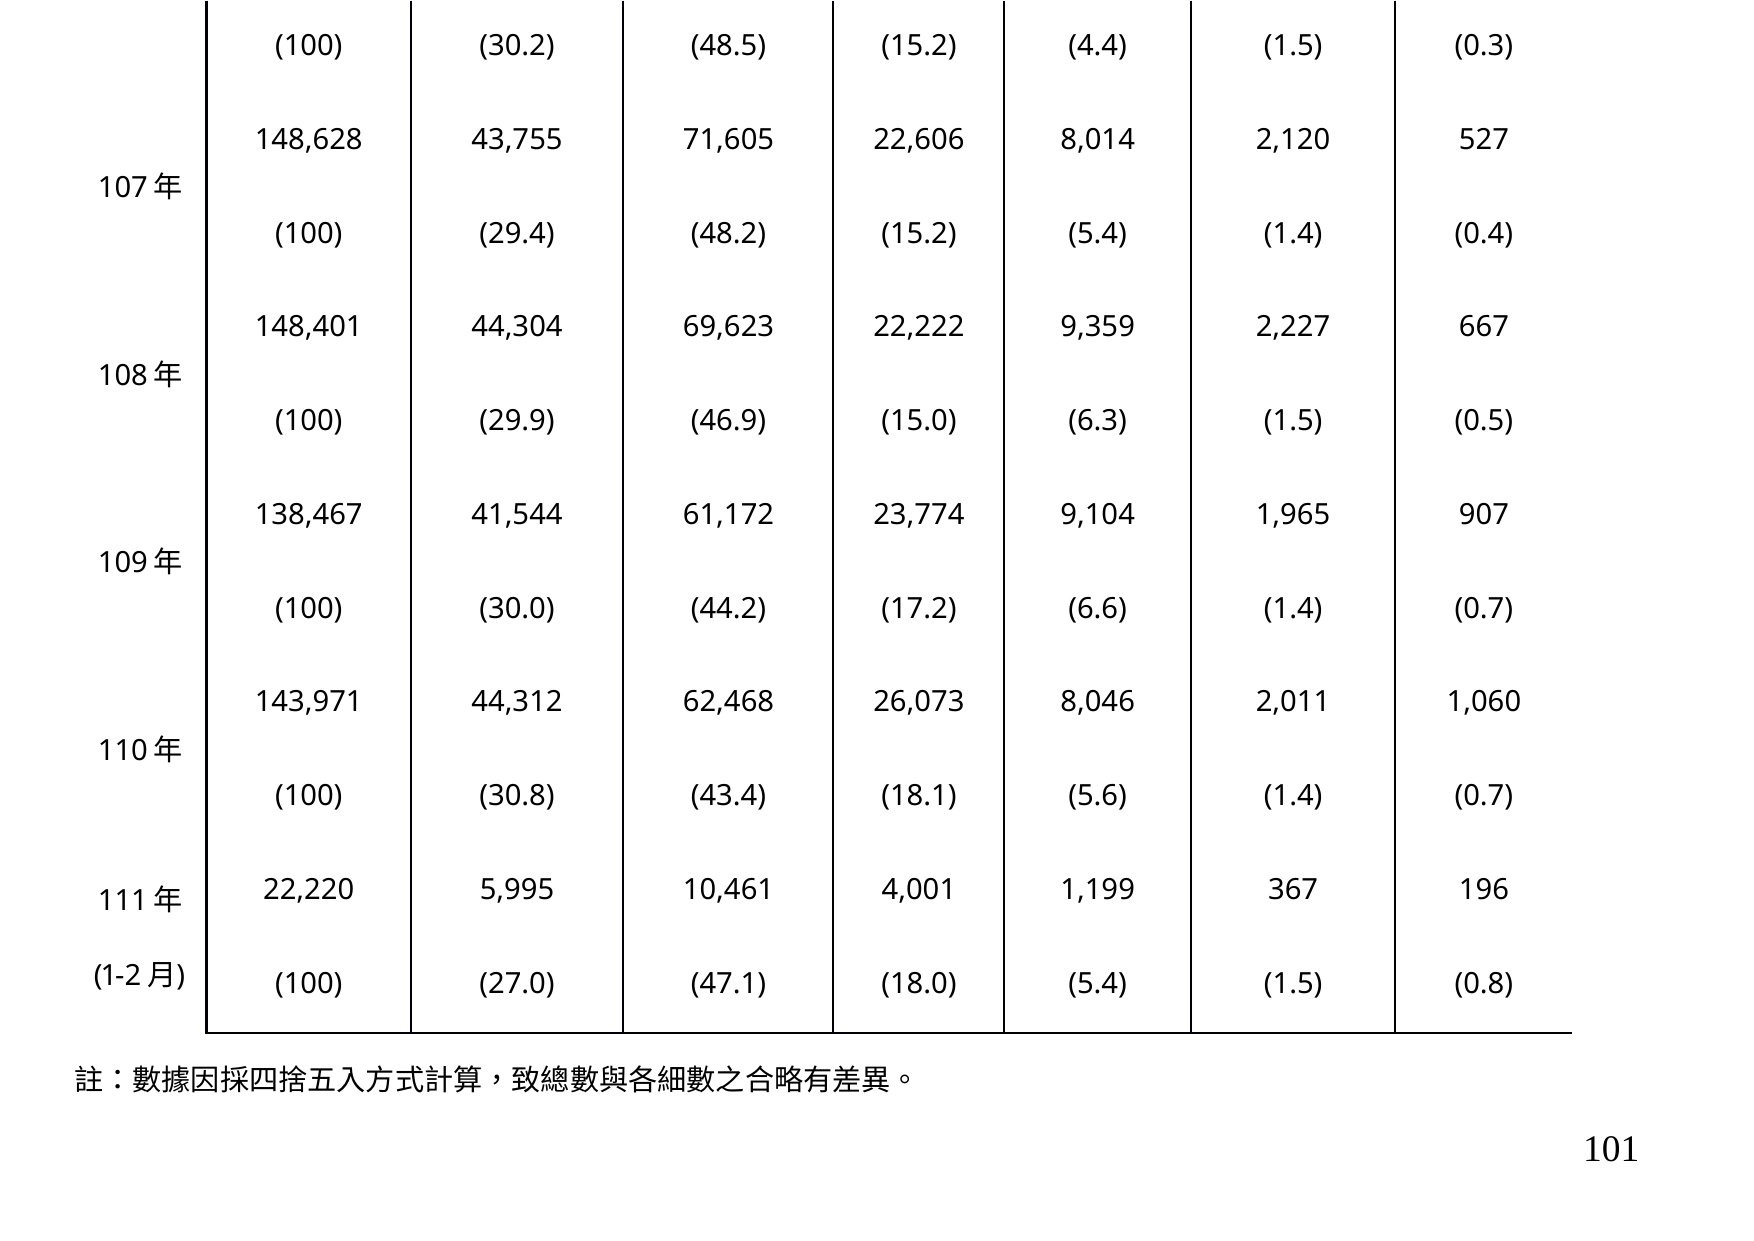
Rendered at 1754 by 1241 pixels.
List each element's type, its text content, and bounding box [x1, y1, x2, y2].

table_cell 111年 (1-2月) [74, 844, 205, 1032]
table_cell 1,060 [1396, 657, 1572, 751]
table_cell (0.5) [1396, 376, 1572, 469]
table_cell 9,359 [1005, 282, 1190, 376]
table_cell (1.5) [1192, 938, 1394, 1032]
table_cell 143,971 [208, 657, 410, 751]
text 註：數據因採四捨五入方式計算，致總數與各細數之合略有差異。 [74, 1034, 1639, 1109]
table_cell 23,774 [834, 469, 1003, 563]
table_cell (30.8) [412, 751, 622, 844]
table_cell 148,628 [208, 94, 410, 188]
table_cell (100) [208, 938, 410, 1032]
table_cell (4.4) [1005, 1, 1190, 94]
table_cell (0.8) [1396, 938, 1572, 1032]
table_cell (44.2) [624, 563, 832, 657]
table_cell 907 [1396, 469, 1572, 563]
table_cell 148,401 [208, 282, 410, 376]
table_cell (1.4) [1192, 563, 1394, 657]
table_cell 44,312 [412, 657, 622, 751]
table_cell (0.4) [1396, 188, 1572, 282]
table_cell 26,073 [834, 657, 1003, 751]
table_cell (15.2) [834, 1, 1003, 94]
table_cell 22,606 [834, 94, 1003, 188]
table_cell 527 [1396, 94, 1572, 188]
table_cell 5,995 [412, 844, 622, 938]
table_cell (100) [208, 376, 410, 469]
table_cell (0.3) [1396, 1, 1572, 94]
table_cell 2,227 [1192, 282, 1394, 376]
table_cell (1.4) [1192, 188, 1394, 282]
table_cell (5.4) [1005, 188, 1190, 282]
table_cell (30.0) [412, 563, 622, 657]
table_cell 8,014 [1005, 94, 1190, 188]
table_cell (15.2) [834, 188, 1003, 282]
table_cell (1.4) [1192, 751, 1394, 844]
table_cell 367 [1192, 844, 1394, 938]
table_cell 22,222 [834, 282, 1003, 376]
table_cell (46.9) [624, 376, 832, 469]
table_cell (29.9) [412, 376, 622, 469]
table_cell 1,199 [1005, 844, 1190, 938]
table_cell 2,011 [1192, 657, 1394, 751]
table_cell (100) [208, 1, 410, 94]
table_cell (15.0) [834, 376, 1003, 469]
table_cell (5.4) [1005, 938, 1190, 1032]
table_cell 108年 [74, 282, 205, 469]
table_cell [74, 1, 205, 94]
table_cell (27.0) [412, 938, 622, 1032]
table_cell (6.3) [1005, 376, 1190, 469]
table_cell 71,605 [624, 94, 832, 188]
table_cell 1,965 [1192, 469, 1394, 563]
table_cell (100) [208, 188, 410, 282]
table_cell (1.5) [1192, 376, 1394, 469]
table_cell 8,046 [1005, 657, 1190, 751]
table_cell (29.4) [412, 188, 622, 282]
table_cell 667 [1396, 282, 1572, 376]
table_cell (6.6) [1005, 563, 1190, 657]
table_cell (48.5) [624, 1, 832, 94]
table_cell (100) [208, 751, 410, 844]
table_cell 22,220 [208, 844, 410, 938]
table_cell 41,544 [412, 469, 622, 563]
table_cell (17.2) [834, 563, 1003, 657]
table_cell 4,001 [834, 844, 1003, 938]
table_cell (0.7) [1396, 751, 1572, 844]
table_cell (5.6) [1005, 751, 1190, 844]
table_cell 109年 [74, 469, 205, 657]
table_cell 43,755 [412, 94, 622, 188]
table_cell (1.5) [1192, 1, 1394, 94]
table_cell (18.0) [834, 938, 1003, 1032]
table_cell 2,120 [1192, 94, 1394, 188]
table_cell 196 [1396, 844, 1572, 938]
table_cell 138,467 [208, 469, 410, 563]
table_cell 44,304 [412, 282, 622, 376]
table_cell 9,104 [1005, 469, 1190, 563]
table_cell 61,172 [624, 469, 832, 563]
table_cell 69,623 [624, 282, 832, 376]
table_cell (18.1) [834, 751, 1003, 844]
table_cell (47.1) [624, 938, 832, 1032]
table_cell (0.7) [1396, 563, 1572, 657]
table_cell (100) [208, 563, 410, 657]
table_cell (48.2) [624, 188, 832, 282]
table_cell 10,461 [624, 844, 832, 938]
table_cell 110年 [74, 657, 205, 844]
table_cell (43.4) [624, 751, 832, 844]
table_cell (30.2) [412, 1, 622, 94]
table_cell 107年 [74, 94, 205, 282]
table_cell 62,468 [624, 657, 832, 751]
